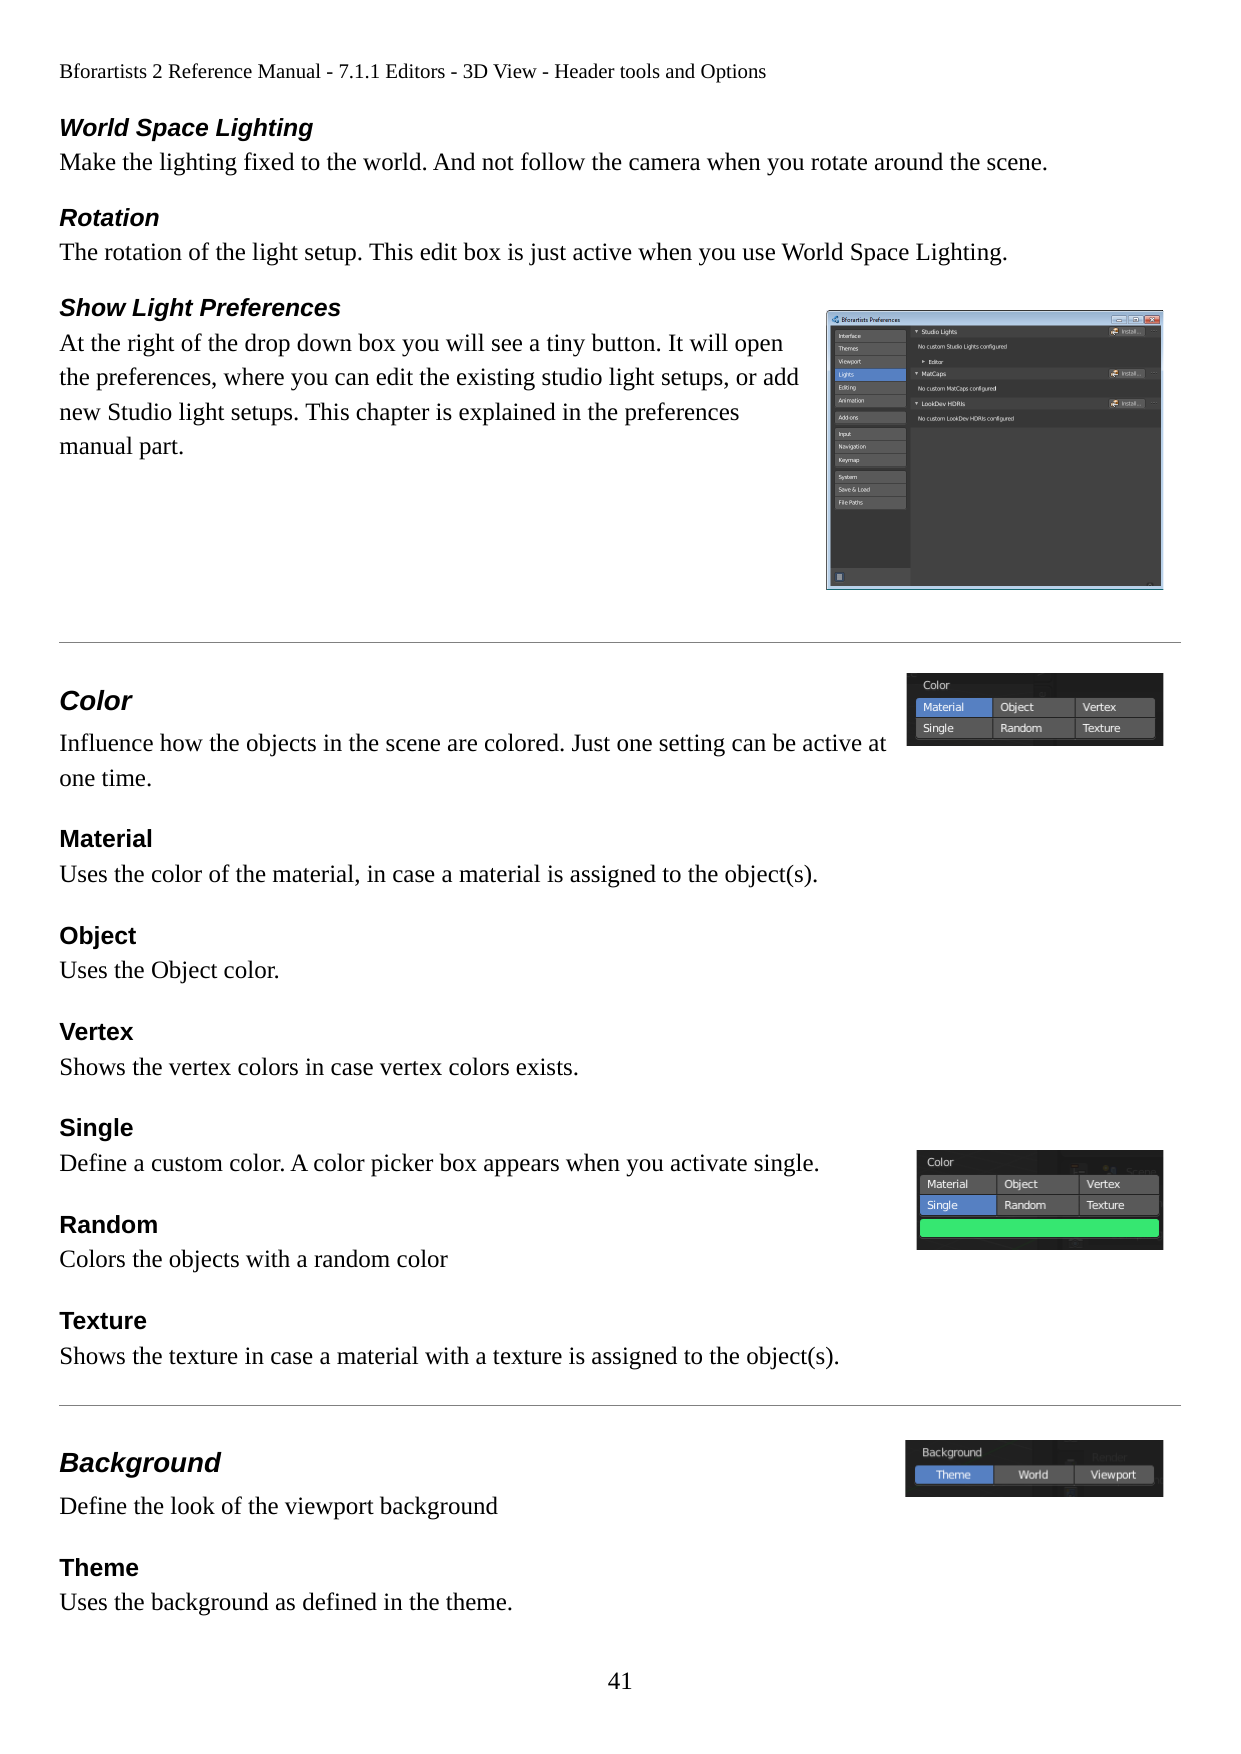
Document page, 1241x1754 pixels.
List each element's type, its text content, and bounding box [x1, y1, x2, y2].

subtitle Background [59, 1447, 905, 1478]
text The rotation of the light setup. This edit box is just active when you use World Space Lighting. [59, 237, 1181, 266]
text At the right of the drop down box you will see a tiny button. It will open the preferences, where you can edit the existing studio light setups, or add new Studio light setups. This chapter is explained in the preferences manual part. [59, 328, 826, 460]
text Influence how the objects in the scene are colored. Just one setting can be active at one time. [59, 728, 1181, 792]
subtitle Show Light Preferences [59, 293, 1181, 321]
text Uses the background as defined in the theme. [59, 1587, 1181, 1616]
subtitle Texture [59, 1306, 1181, 1335]
subtitle [1164, 1210, 1181, 1238]
text Define the look of the viewport background [59, 1491, 1181, 1520]
text Make the lighting fixed to the world. And not follow the camera when you rotate around the scene. [59, 147, 1181, 176]
subtitle World Space Lighting [59, 113, 1181, 141]
subtitle Theme [59, 1553, 1181, 1581]
subtitle Random [59, 1210, 916, 1238]
subtitle Object [59, 921, 1181, 949]
picture [916, 1150, 1164, 1250]
text Uses the Object color. [59, 956, 1181, 984]
subtitle Material [59, 824, 1181, 853]
subtitle Color [59, 684, 906, 716]
picture [826, 310, 1164, 590]
subtitle [1164, 684, 1181, 716]
subtitle Vertex [59, 1017, 1181, 1046]
picture [905, 1440, 1164, 1497]
text Colors the objects with a random color [59, 1244, 1181, 1273]
text Define a custom color. A color picker box appears when you activate single. [59, 1148, 1181, 1177]
text Uses the color of the material, in case a material is assigned to the object(s). [59, 859, 1181, 888]
subtitle [1164, 1447, 1181, 1478]
text Shows the texture in case a material with a texture is assigned to the object(s). [59, 1341, 1181, 1370]
subtitle Rotation [59, 203, 1181, 231]
subtitle Single [59, 1113, 1181, 1142]
picture [906, 673, 1164, 746]
text Shows the vertex colors in case vertex colors exists. [59, 1052, 1181, 1081]
